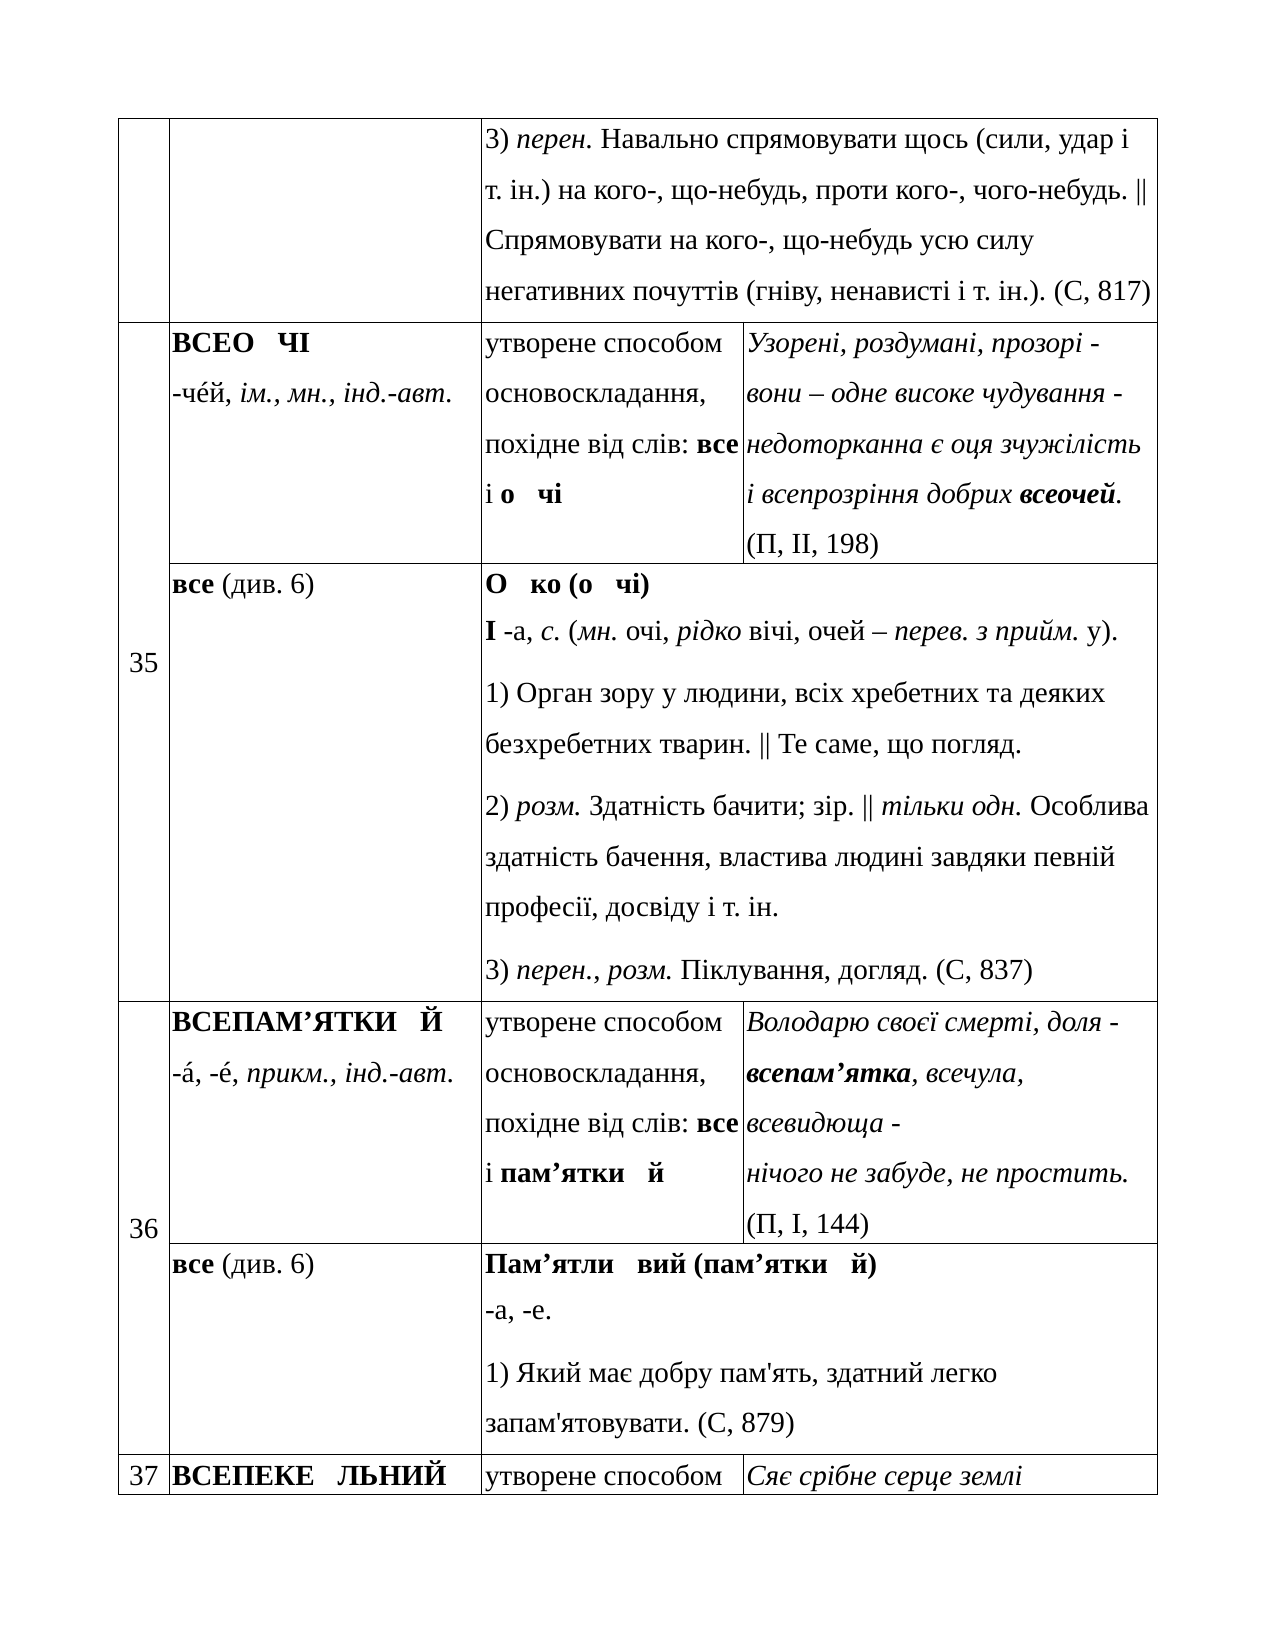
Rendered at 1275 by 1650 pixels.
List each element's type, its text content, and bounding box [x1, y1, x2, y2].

table_cell утворене способом [482, 1455, 743, 1494]
table_cell Всепам’яткий -á, -é, прикм., інд.-авт. [170, 1002, 481, 1242]
table_cell ВсеОчі -чéй, ім., мн., інд.-авт. [170, 323, 481, 563]
table_cell 3) перен. Навально спрямовувати щось (сили, удар і т. ін.) на кого-, що-небудь, проти кого-, чого-небудь. || Спрямовувати на кого-, що-небудь усю силу негативних почуттів (гніву, ненависті і т. ін.). (С, 817) [482, 119, 1157, 322]
table_cell утворене способом основоскладання, похідне від слів: все і очі [482, 323, 743, 563]
table_cell ВсепекЕльний [170, 1455, 481, 1494]
table_cell 36 [119, 1002, 169, 1454]
table_cell Володарю своєї смерті, доля - всепам’ятка, всечула, всевидюща - нічого не забуде, не простить. (П, І, 144) [744, 1002, 1157, 1242]
table_cell Око (очі) I -а, с. (мн. очі, рідко вічі, очей – перев. з прийм. у). 1) Орган зору у людини, всіх хребетних та деяких безхребетних тварин. || Те саме, що погляд. 2) розм. Здатність бачити; зір. || тільки одн. Особлива здатність бачення, властива людині завдяки певній професії, досвіду і т. ін. 3) перен., розм. Піклування, догляд. (С, 837) [482, 564, 1157, 1001]
table_cell все (див. 6) [170, 564, 481, 1001]
table_cell утворене способом основоскладання, похідне від слів: все і пам’яткий [482, 1002, 743, 1242]
table_cell [119, 119, 169, 322]
table_cell Узорені, роздумані, прозорі - вони – одне високе чудування - недоторканна є оця зчужілість і всепрозріння добрих всеочей. (П, ІІ, 198) [744, 323, 1157, 563]
table_cell 37 [119, 1455, 169, 1494]
table_cell [170, 119, 481, 322]
table_cell Сяє срібне серце землі [744, 1455, 1157, 1494]
table_cell Пам’ятливий (пам’яткий) -а, -е. 1) Який має добру пам'ять, здатний легко запам'ятовувати. (С, 879) [482, 1244, 1157, 1454]
table_cell 35 [119, 323, 169, 1001]
table_cell все (див. 6) [170, 1244, 481, 1454]
